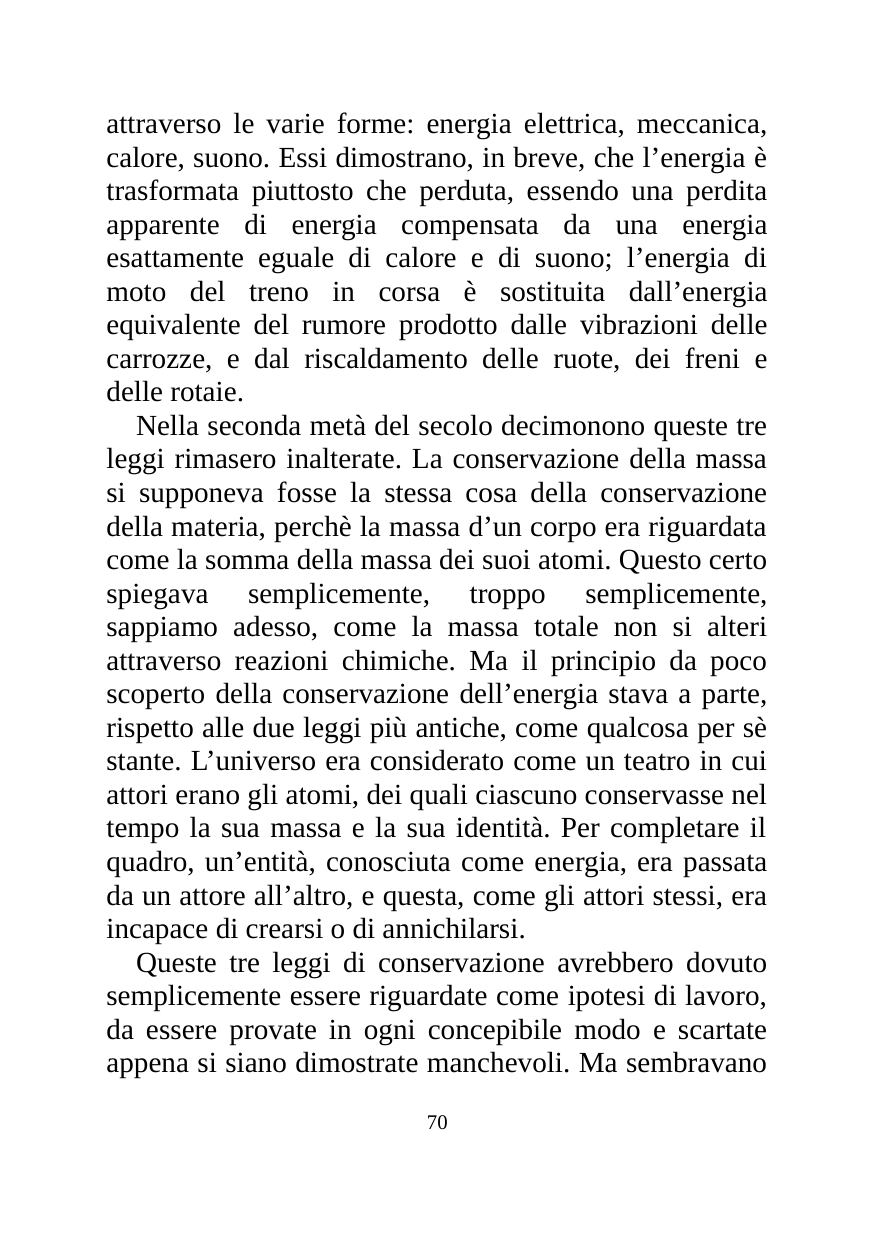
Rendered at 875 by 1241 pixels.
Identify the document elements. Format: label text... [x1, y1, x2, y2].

text attraverso le varie forme: energia elettrica, meccanica, calore, suono. Essi dimostrano, in breve, che l’energia è trasformata piuttosto che perduta, essendo una perdita apparente di energia compensata da una energia esattamente eguale di calore e di suono; l’energia di moto del treno in corsa è sostituita dall’energia equivalente del rumore prodotto dalle vibrazioni delle carrozze, e dal riscaldamento delle ruote, dei freni e delle rotaie. [106, 106, 768, 408]
text Nella seconda metà del secolo decimonono queste tre leggi rimasero inalterate. La conservazione della massa si supponeva fosse la stessa cosa della conservazione della materia, perchè la massa d’un corpo era riguardata come la somma della massa dei suoi atomi. Questo certo spiegava semplicemente, troppo semplicemente, sappiamo adesso, come la massa totale non si alteri attraverso reazioni chimiche. Ma il principio da poco scoperto della conservazione dell’energia stava a parte, rispetto alle due leggi più antiche, come qualcosa per sè stante. L’universo era considerato come un teatro in cui attori erano gli atomi, dei quali ciascuno conservasse nel tempo la sua massa e la sua identità. Per completare il quadro, un’entità, conosciuta come energia, era passata da un attore all’altro, e questa, come gli attori stessi, era incapace di crearsi o di annichilarsi. [106, 408, 768, 945]
text Queste tre leggi di conservazione avrebbero dovuto semplicemente essere riguardate come ipotesi di lavoro, da essere provate in ogni concepibile modo e scartate appena si siano dimostrate manchevoli. Ma sembravano [106, 945, 768, 1079]
